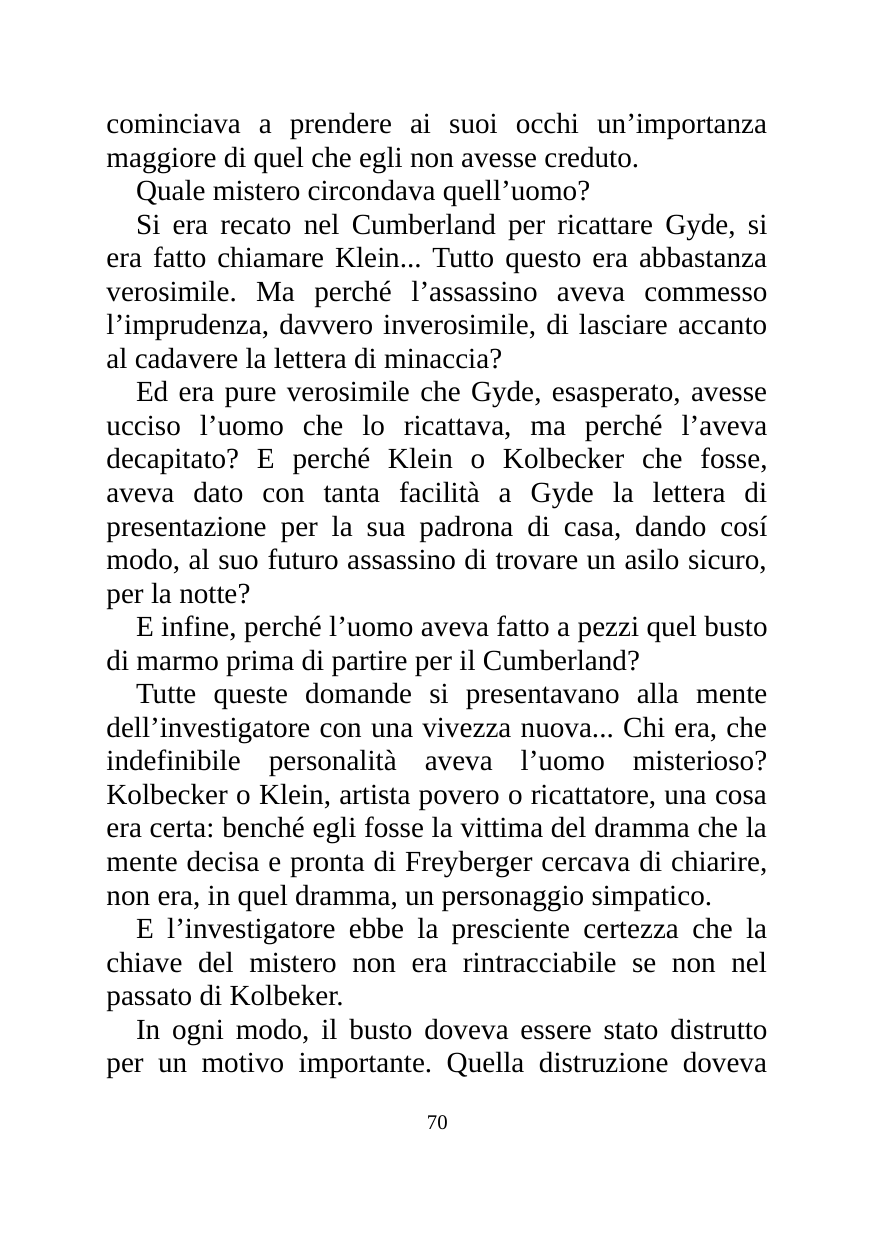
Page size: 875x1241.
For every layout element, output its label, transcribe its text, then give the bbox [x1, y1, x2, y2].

text Tutte queste domande si presentavano alla mente dell’investigatore con una vivezza nuova... Chi era, che indefinibile personalità aveva l’uomo misterioso? Kolbecker o Klein, artista povero o ricattatore, una cosa era certa: benché egli fosse la vittima del dramma che la mente decisa e pronta di Freyberger cercava di chiarire, non era, in quel dramma, un personaggio simpatico. [106, 676, 768, 911]
text E l’investigatore ebbe la presciente certezza che la chiave del mistero non era rintracciabile se non nel passato di Kolbeker. [106, 911, 768, 1012]
text Si era recato nel Cumberland per ricattare Gyde, si era fatto chiamare Klein... Tutto questo era abbastanza verosimile. Ma perché l’assassino aveva commesso l’imprudenza, davvero inverosimile, di lasciare accanto al cadavere la lettera di minaccia? [106, 207, 768, 374]
text E infine, perché l’uomo aveva fatto a pezzi quel busto di marmo prima di partire per il Cumberland? [106, 609, 768, 676]
text In ogni modo, il busto doveva essere stato distrutto per un motivo importante. Quella distruzione doveva [106, 1012, 768, 1079]
text Quale mistero circondava quell’uomo? [106, 173, 768, 207]
text Ed era pure verosimile che Gyde, esasperato, avesse ucciso l’uomo che lo ricattava, ma perché l’aveva decapitato? E perché Klein o Kolbecker che fosse, aveva dato con tanta facilità a Gyde la lettera di presentazione per la sua padrona di casa, dando cosí modo, al suo futuro assassino di trovare un asilo sicuro, per la notte? [106, 374, 768, 609]
text cominciava a prendere ai suoi occhi un’importanza maggiore di quel che egli non avesse creduto. [106, 106, 768, 173]
